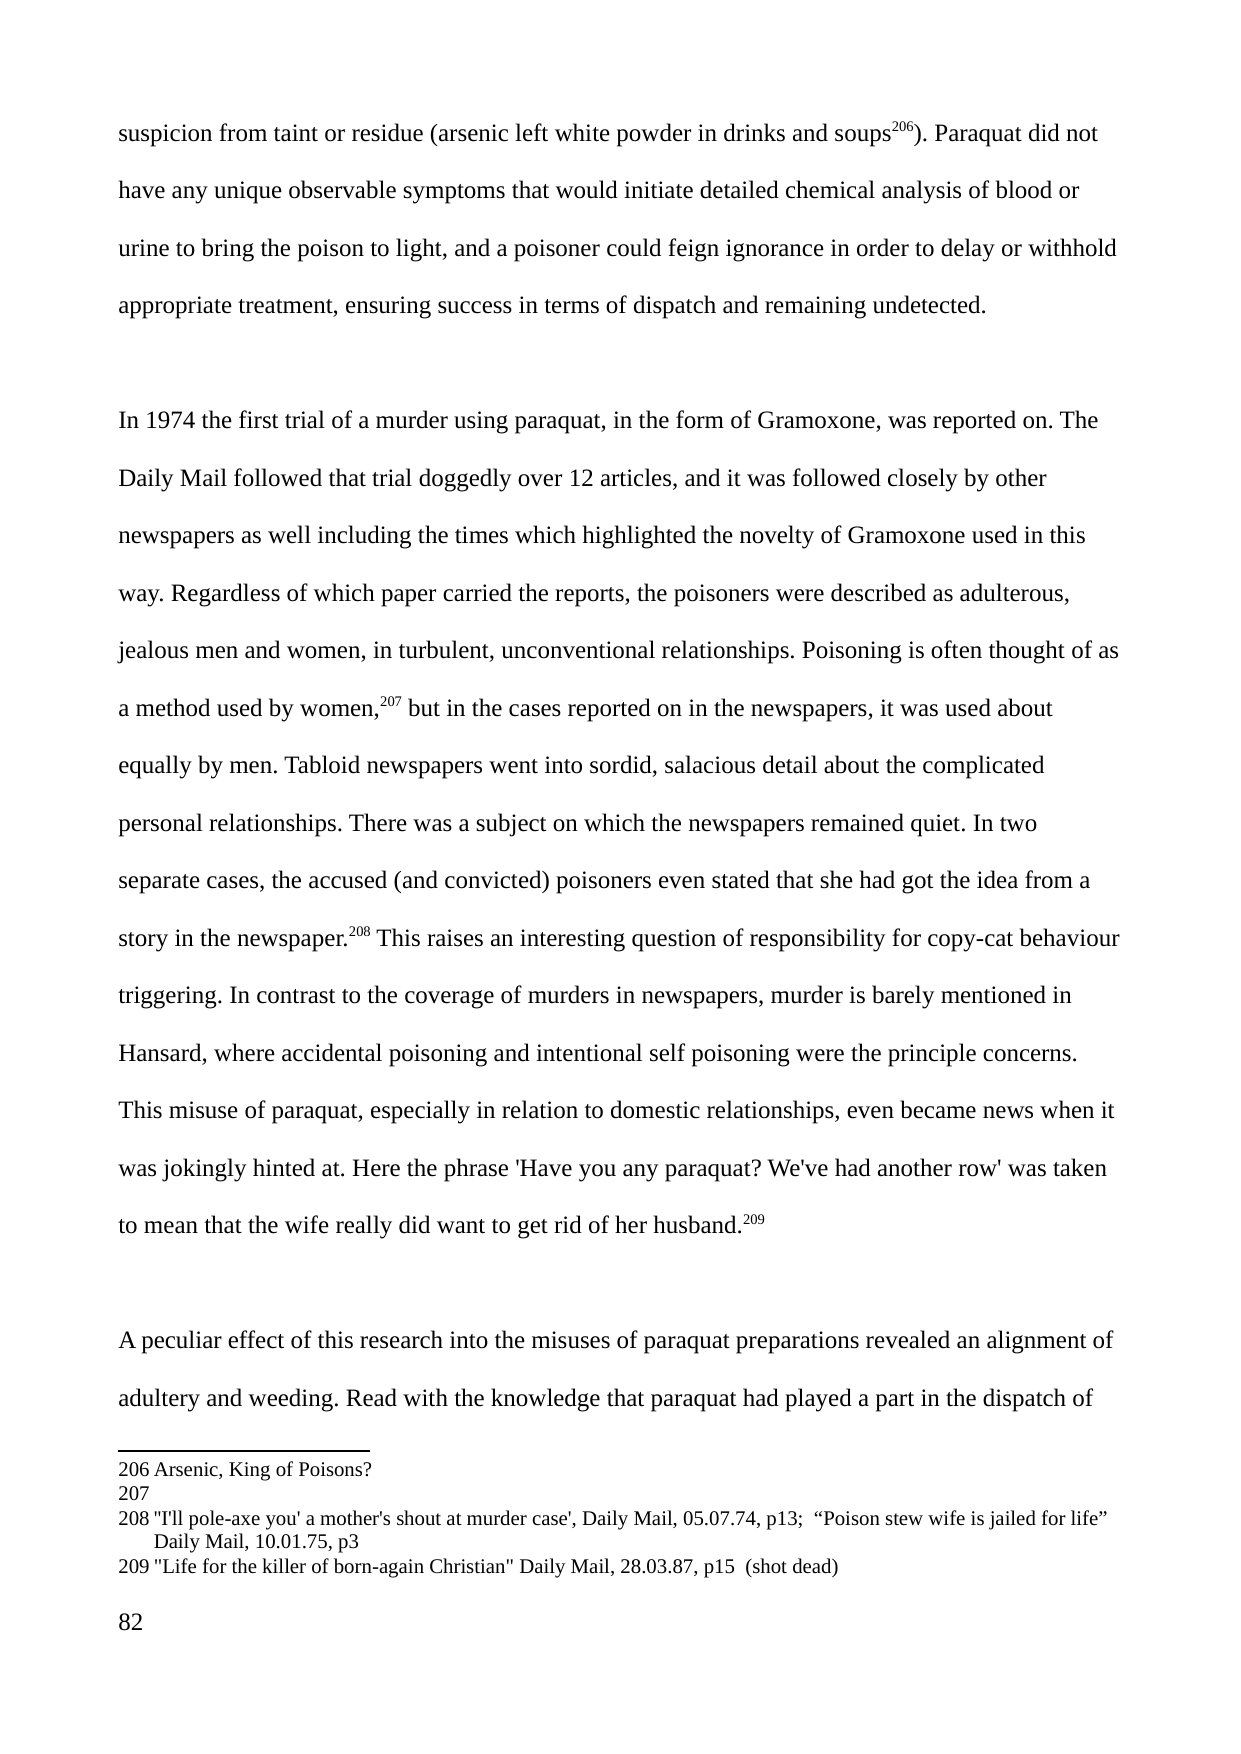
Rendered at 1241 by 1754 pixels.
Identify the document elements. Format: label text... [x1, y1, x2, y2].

text suspicion from taint or residue (arsenic left white powder in drinks and soups). Paraquat did not have any unique observable symptoms that would initiate detailed chemical analysis of blood or urine to bring the poison to light, and a poisoner could feign ignorance in order to delay or withhold appropriate treatment, ensuring success in terms of dispatch and remaining undetected. [118, 118, 1122, 319]
text A peculiar effect of this research into the misuses of paraquat preparations revealed an alignment of adultery and weeding. Read with the knowledge that paraquat had played a part in the dispatch of [118, 1326, 1122, 1412]
text In 1974 the first trial of a murder using paraquat, in the form of Gramoxone, was reported on. The Daily Mail followed that trial doggedly over 12 articles, and it was followed closely by other newspapers as well including the times which highlighted the novelty of Gramoxone used in this way. Regardless of which paper carried the reports, the poisoners were described as adulterous, jealous men and women, in turbulent, unconventional relationships. Poisoning is often thought of as a method used by women, but in the cases reported on in the newspapers, it was used about equally by men. Tabloid newspapers went into sordid, salacious detail about the complicated personal relationships. There was a subject on which the newspapers remained quiet. In two separate cases, the accused (and convicted) poisoners even stated that she had got the idea from a story in the newspaper. This raises an interesting question of responsibility for copy-cat behaviour triggering. In contrast to the coverage of murders in newspapers, murder is barely mentioned in Hansard, where accidental poisoning and intentional self poisoning were the principle concerns. This misuse of paraquat, especially in relation to domestic relationships, even became news when it was jokingly hinted at. Here the phrase 'Have you any paraquat? We've had another row' was taken to mean that the wife really did want to get rid of her husband. [118, 406, 1122, 1239]
text "Life for the killer of born-again Christian" Daily Mail, 28.03.87, p15 (shot dead) [118, 1553, 1122, 1578]
text ''I'll pole-axe you' a mother's shout at murder case', Daily Mail, 05.07.74, p13; “Poison stew wife is jailed for life” Daily Mail, 10.01.75, p3 [118, 1505, 1122, 1553]
text Arsenic, King of Poisons? [118, 1457, 1122, 1481]
